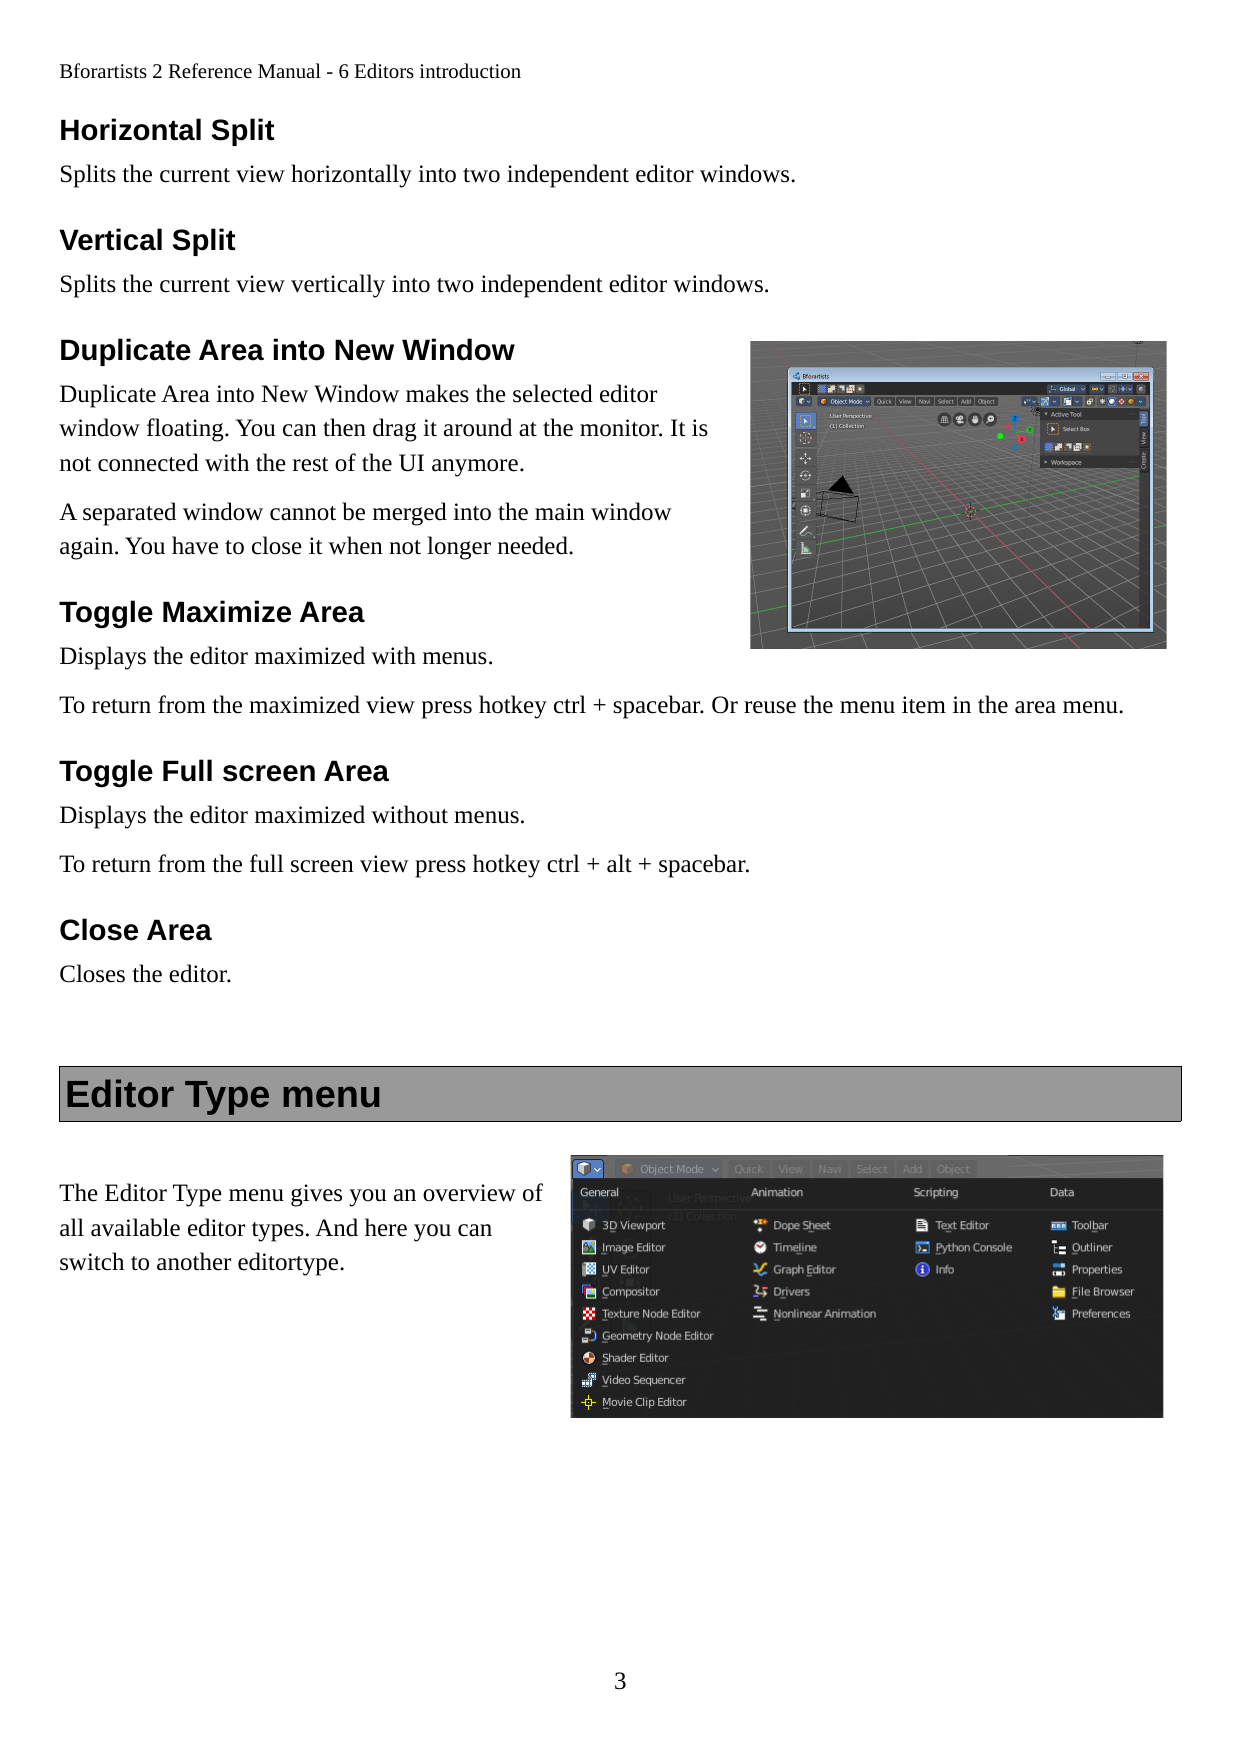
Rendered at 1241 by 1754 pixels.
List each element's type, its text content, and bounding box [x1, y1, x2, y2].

subtitle Vertical Split [59, 222, 1181, 256]
subtitle Toggle Maximize Area [59, 595, 750, 628]
text The Editor Type menu gives you an overview of all available editor types. And here you can switch to another editortype. [59, 1178, 570, 1276]
subtitle Duplicate Area into New Window [59, 332, 1181, 366]
subtitle Horizontal Split [59, 113, 1181, 146]
text Closes the editor. [59, 959, 1181, 988]
text Splits the current view vertically into two independent editor windows. [59, 269, 1181, 297]
subtitle Toggle Full screen Area [59, 754, 1181, 787]
picture [570, 1155, 1164, 1418]
picture [750, 341, 1167, 649]
text Displays the editor maximized without menus. [59, 800, 1181, 829]
text Duplicate Area into New Window makes the selected editor window floating. You can then drag it around at the monitor. It is not connected with the rest of the UI anymore. [59, 379, 750, 476]
subtitle [1167, 595, 1181, 628]
text Displays the editor maximized with menus. [59, 641, 1181, 670]
subtitle Close Area [59, 913, 1181, 946]
text To return from the maximized view press hotkey ctrl + spacebar. Or reuse the menu item in the area menu. [59, 690, 1181, 719]
text Splits the current view horizontally into two independent editor windows. [59, 159, 1181, 188]
table_header Editor Type menu [60, 1067, 1181, 1121]
text A separated window cannot be merged into the main window again. You have to close it when not longer needed. [59, 497, 750, 560]
text To return from the full screen view press hotkey ctrl + alt + spacebar. [59, 849, 1181, 878]
